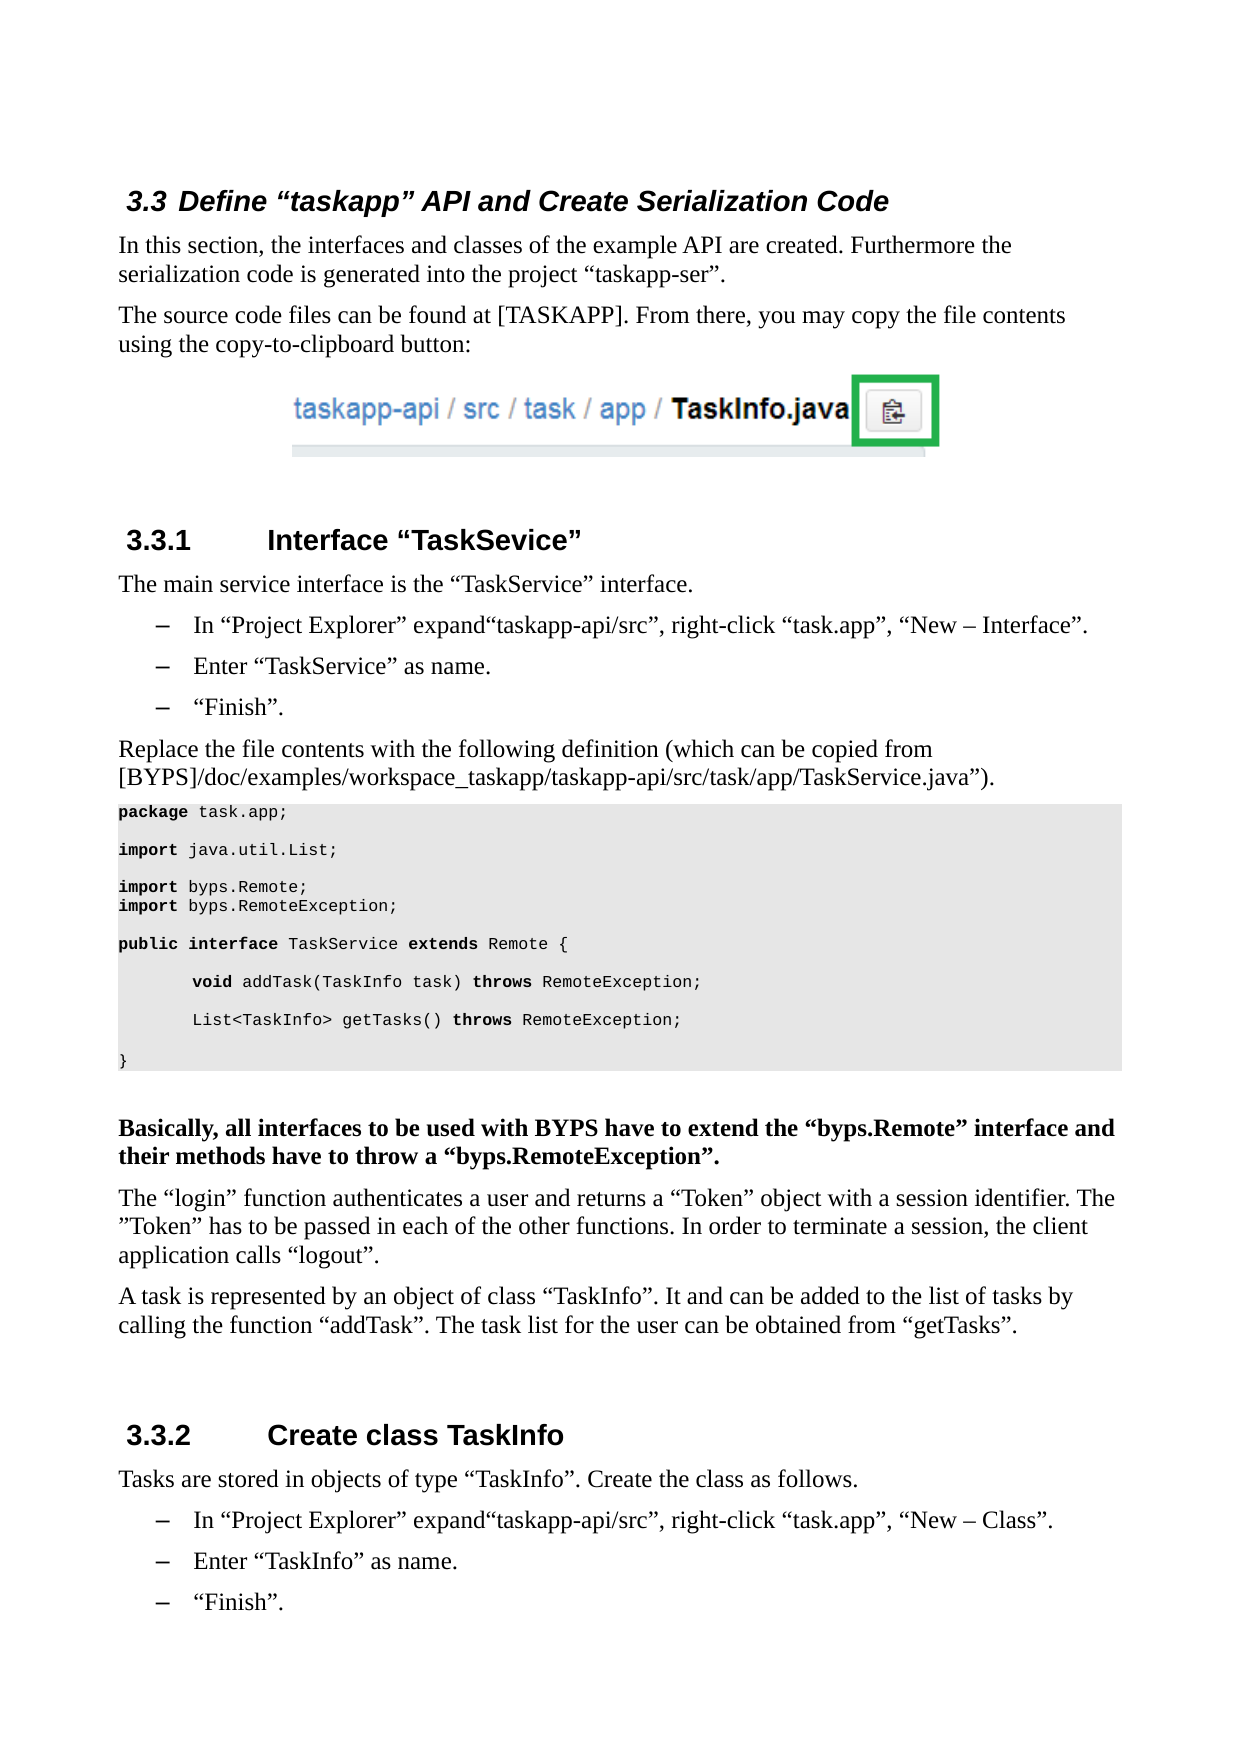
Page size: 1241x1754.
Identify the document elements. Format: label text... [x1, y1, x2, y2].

subtitle Define “taskapp” API and Create Serialization Code [118, 184, 1122, 218]
text import byps.Remote; [118, 879, 1122, 898]
text The “login” function authenticates a user and returns a “Token” object with a session identifier. The ”Token” has to be passed in each of the other functions. In order to terminate a session, the client application calls “logout”. [118, 1183, 1122, 1269]
list Enter “TaskInfo” as name. [156, 1546, 1122, 1575]
subtitle Interface “TaskSevice” [118, 523, 1122, 556]
subtitle Create class TaskInfo [118, 1418, 1122, 1451]
text public interface TaskService extends Remote { [118, 936, 1122, 954]
text Replace the file contents with the following definition (which can be copied from [BYPS]/doc/examples/workspace_taskapp/taskapp-api/src/task/app/TaskService.java”). [118, 734, 1122, 791]
list “Finish”. [156, 1587, 1122, 1616]
text In this section, the interfaces and classes of the example API are created. Furthermore the serialization code is generated into the project “taskapp-ser”. [118, 230, 1122, 288]
list “Finish”. [156, 692, 1122, 721]
text } [118, 1049, 1122, 1071]
text The source code files can be found at [TASKAPP]. From there, you may copy the file contents using the copy-to-clipboard button: [118, 300, 1122, 358]
text import java.util.List; [118, 841, 1122, 860]
text Basically, all interfaces to be used with BYPS have to extend the “byps.Remote” interface and their methods have to throw a “byps.RemoteException”. [118, 1113, 1122, 1170]
text List<TaskInfo> getTasks() throws RemoteException; [118, 1011, 1122, 1030]
text import byps.RemoteException; [118, 898, 1122, 917]
text package task.app; [118, 804, 1122, 822]
text The main service interface is the “TaskService” interface. [118, 569, 1122, 597]
text Tasks are stored in objects of type “TaskInfo”. Create the class as follows. [118, 1464, 1122, 1492]
text A task is represented by an object of class “TaskInfo”. It and can be added to the list of tasks by calling the function “addTask”. The task list for the user can be obtained from “getTasks”. [118, 1281, 1122, 1339]
list In “Project Explorer” expand“taskapp-api/src”, right-click “task.app”, “New – Class”. [156, 1505, 1122, 1534]
list In “Project Explorer” expand“taskapp-api/src”, right-click “task.app”, “New – Interface”. [156, 610, 1122, 639]
text void addTask(TaskInfo task) throws RemoteException; [118, 973, 1122, 992]
list Enter “TaskService” as name. [156, 651, 1122, 680]
